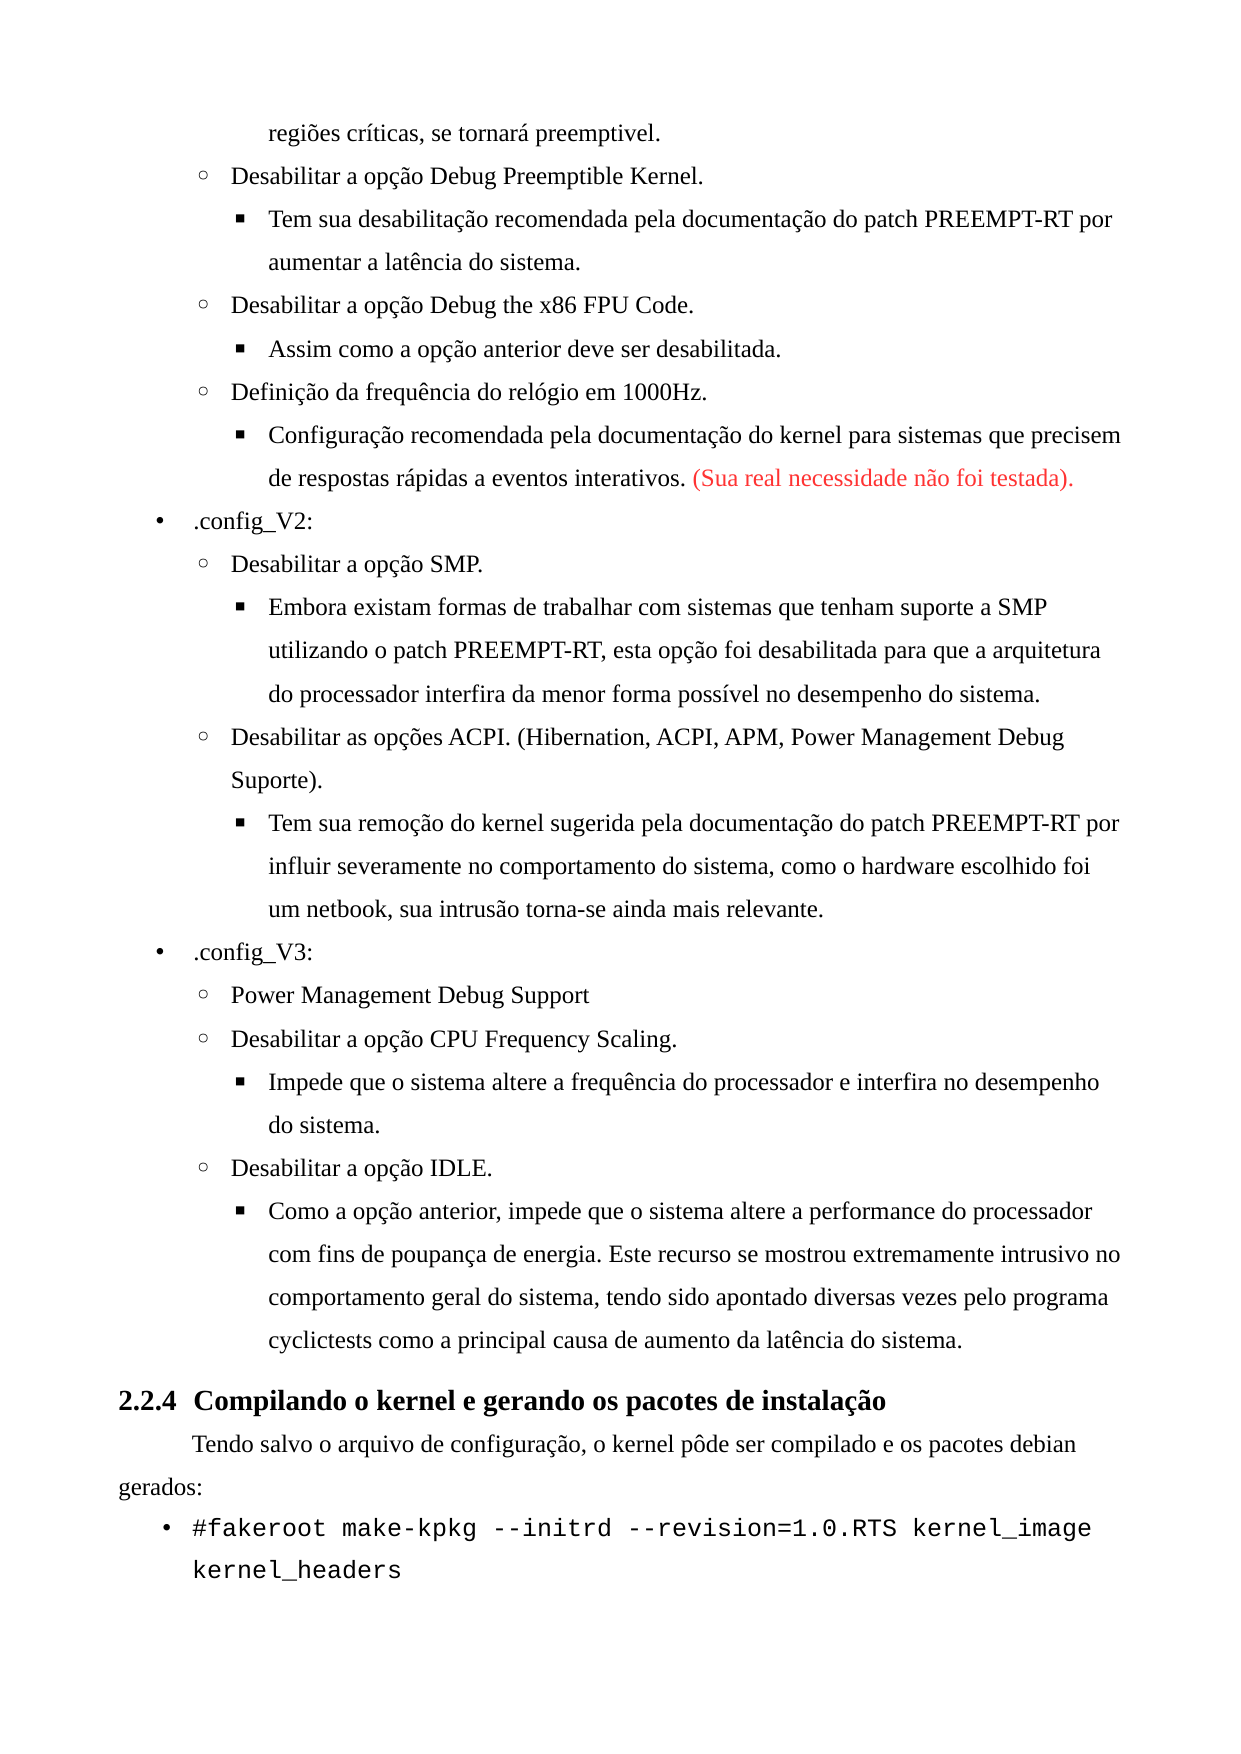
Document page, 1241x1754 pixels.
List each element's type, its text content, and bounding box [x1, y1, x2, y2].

list Desabilitar a opção CPU Frequency Scaling. [193, 1024, 1122, 1052]
list .config_V2: [156, 506, 1122, 535]
list Impede que o sistema altere a frequência do processador e interfira no desempenho do sistema. [231, 1067, 1122, 1139]
list Power Management Debug Support [193, 981, 1122, 1009]
list Desabilitar a opção Debug Preemptible Kernel. [193, 161, 1122, 190]
list Assim como a opção anterior deve ser desabilitada. [231, 334, 1122, 362]
list .config_V3: [156, 937, 1122, 966]
list regiões críticas, se tornará preemptivel. [231, 118, 1122, 147]
subtitle Compilando o kernel e gerando os pacotes de instalação [118, 1383, 1122, 1417]
list Desabilitar a opção IDLE. [193, 1153, 1122, 1182]
text Tendo salvo o arquivo de configuração, o kernel pôde ser compilado e os pacotes debian gerados: [118, 1429, 1122, 1501]
list Tem sua desabilitação recomendada pela documentação do patch PREEMPT-RT por aumentar a latência do sistema. [231, 204, 1122, 276]
list Desabilitar a opção Debug the x86 FPU Code. [193, 291, 1122, 319]
list Configuração recomendada pela documentação do kernel para sistemas que precisem de respostas rápidas a eventos interativos. (Sua real necessidade não foi testada). [231, 420, 1122, 492]
list Desabilitar a opção SMP. [193, 549, 1122, 578]
list Definição da frequência do relógio em 1000Hz. [193, 377, 1122, 406]
list #fakeroot make-kpkg --initrd --revision=1.0.RTS kernel_image kernel_headers [162, 1516, 1122, 1586]
list Embora existam formas de trabalhar com sistemas que tenham suporte a SMP utilizando o patch PREEMPT-RT, esta opção foi desabilitada para que a arquitetura do processador interfira da menor forma possível no desempenho do sistema. [231, 592, 1122, 707]
list Como a opção anterior, impede que o sistema altere a performance do processador com fins de poupança de energia. Este recurso se mostrou extremamente intrusivo no comportamento geral do sistema, tendo sido apontado diversas vezes pelo programa cyclictests como a principal causa de aumento da latência do sistema. [231, 1196, 1122, 1354]
list Desabilitar as opções ACPI. (Hibernation, ACPI, APM, Power Management Debug Suporte). [193, 722, 1122, 794]
list Tem sua remoção do kernel sugerida pela documentação do patch PREEMPT-RT por influir severamente no comportamento do sistema, como o hardware escolhido foi um netbook, sua intrusão torna-se ainda mais relevante. [231, 808, 1122, 923]
